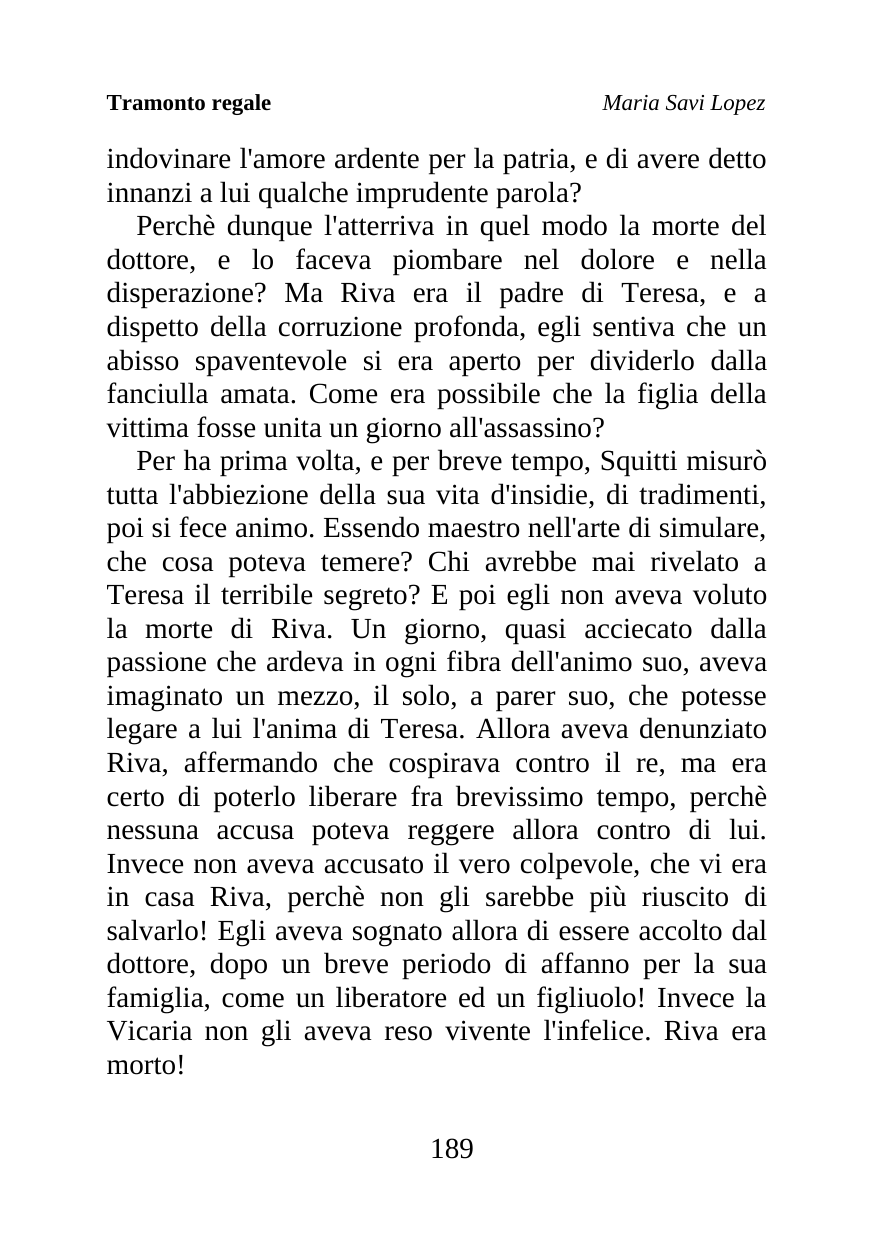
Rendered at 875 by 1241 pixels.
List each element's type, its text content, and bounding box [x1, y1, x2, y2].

text Per ha prima volta, e per breve tempo, Squitti misurò tutta l'abbiezione della sua vita d'insidie, di tradimenti, poi si fece animo. Essendo maestro nell'arte di simulare, che cosa poteva temere? Chi avrebbe mai rivelato a Teresa il terribile segreto? E poi egli non aveva voluto la morte di Riva. Un giorno, quasi acciecato dalla passione che ardeva in ogni fibra dell'animo suo, aveva imaginato un mezzo, il solo, a parer suo, che potesse legare a lui l'anima di Teresa. Allora aveva denunziato Riva, affermando che cospirava contro il re, ma era certo di poterlo liberare fra brevissimo tempo, perchè nessuna accusa poteva reggere allora contro di lui. Invece non aveva accusato il vero colpevole, che vi era in casa Riva, perchè non gli sarebbe più riuscito di salvarlo! Egli aveva sognato allora di essere accolto dal dottore, dopo un breve periodo di affanno per la sua famiglia, come un liberatore ed un figliuolo! Invece la Vicaria non gli aveva reso vivente l'infelice. Riva era morto! [106, 443, 768, 1081]
text indovinare l'amore ardente per la patria, e di avere detto innanzi a lui qualche imprudente parola? [106, 141, 768, 208]
text Perchè dunque l'atterriva in quel modo la morte del dottore, e lo faceva piombare nel dolore e nella disperazione? Ma Riva era il padre di Teresa, e a dispetto della corruzione profonda, egli sentiva che un abisso spaventevole si era aperto per dividerlo dalla fanciulla amata. Come era possibile che la figlia della vittima fosse unita un giorno all'assassino? [106, 208, 768, 443]
